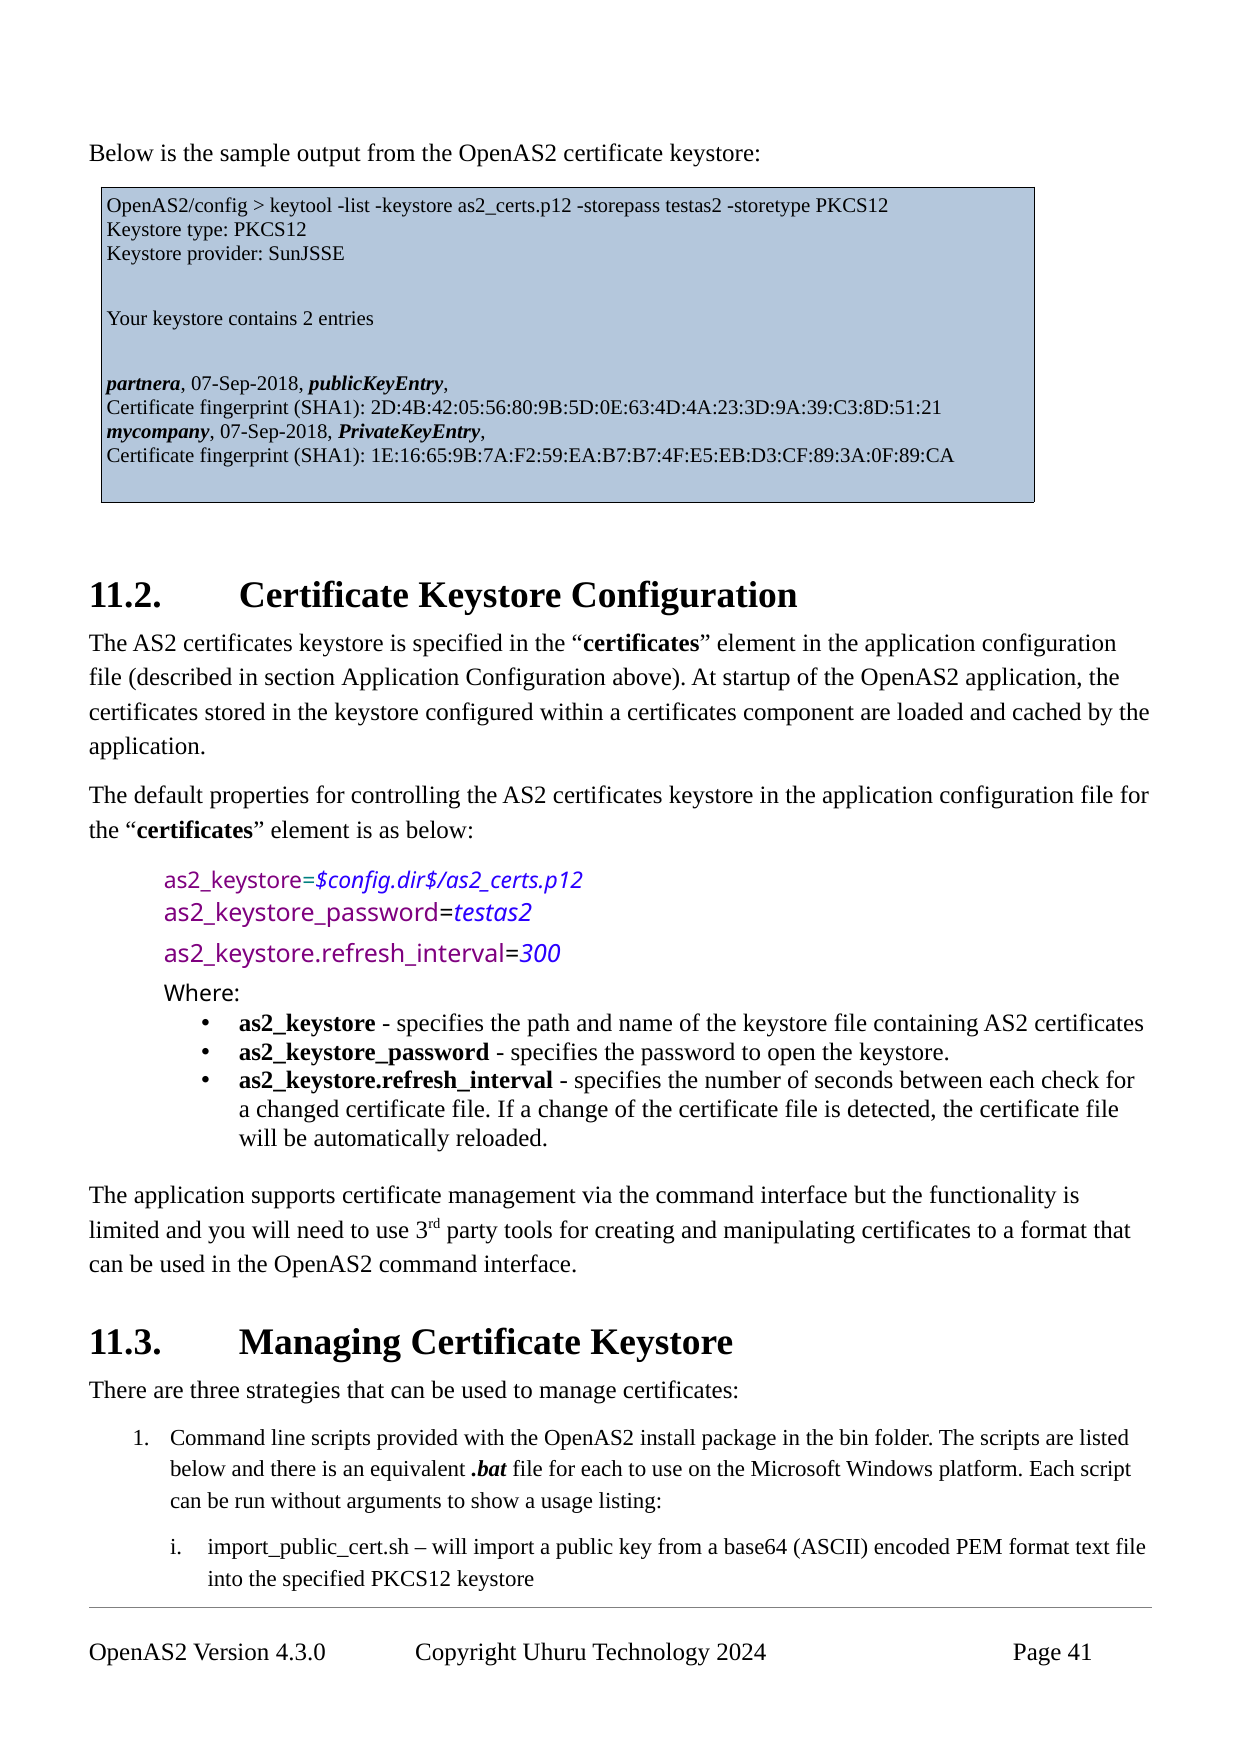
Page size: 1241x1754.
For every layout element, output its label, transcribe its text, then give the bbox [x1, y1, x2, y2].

subtitle Certificate Keystore Configuration [88, 572, 1152, 615]
table_cell partnera, 07-Sep-2018, publicKeyEntry, Certificate fingerprint (SHA1): 2D:4B:42:05:56:80:9B:5D:0E:63:4D:4A:23:3D:9A:39:C3:8D:51:21 mycompany, 07-Sep-2018, PrivateKeyEntry, Certificate fingerprint (SHA1): 1E:16:65:9B:7A:F2:59:EA:B7:B7:4F:E5:EB:D3:CF:89:3A:0F:89:CA [102, 365, 1034, 502]
text There are three strategies that can be used to manage certificates: [88, 1375, 1152, 1404]
table_header OpenAS2/config > keytool -list -keystore as2_certs.p12 -storepass testas2 -storetype PKCS12 Keystore type: PKCS12 Keystore provider: SunJSSE [102, 188, 1034, 300]
text The application supports certificate management via the command interface but the functionality is limited and you will need to use 3rd party tools for creating and manipulating certificates to a format that can be used in the OpenAS2 command interface. [88, 1180, 1152, 1278]
table_cell Your keystore contains 2 entries [102, 300, 1034, 365]
text as2_keystore.refresh_interval=300 [163, 936, 1152, 970]
list Command line scripts provided with the OpenAS2 install package in the bin folder. The scripts are listed below and there is an equivalent .bat file for each to use on the Microsoft Windows platform. Each script can be run without arguments to show a usage listing: [132, 1424, 1152, 1513]
list as2_keystore_password - specifies the password to open the keystore. [201, 1037, 1152, 1065]
text The AS2 certificates keystore is specified in the “certificates” element in the application configuration file (described in section Application Configuration above). At startup of the OpenAS2 application, the certificates stored in the keystore configured within a certificates component are loaded and cached by the application. [88, 628, 1152, 760]
list import_public_cert.sh – will import a public key from a base64 (ASCII) encoded PEM format text file into the specified PKCS12 keystore [170, 1533, 1152, 1591]
list as2_keystore.refresh_interval - specifies the number of seconds between each check for a changed certificate file. If a change of the certificate file is detected, the certificate file will be automatically reloaded. [201, 1065, 1152, 1152]
text The default properties for controlling the AS2 certificates keystore in the application configuration file for the “certificates” element is as below: [88, 780, 1152, 843]
text as2_keystore_password=testas2 [163, 895, 1152, 929]
list as2_keystore - specifies the path and name of the keystore file containing AS2 certificates [201, 1008, 1152, 1037]
text Where: [163, 977, 1152, 1008]
subtitle Managing Certificate Keystore [88, 1319, 1152, 1362]
text Below is the sample output from the OpenAS2 certificate keystore: [88, 138, 1152, 166]
